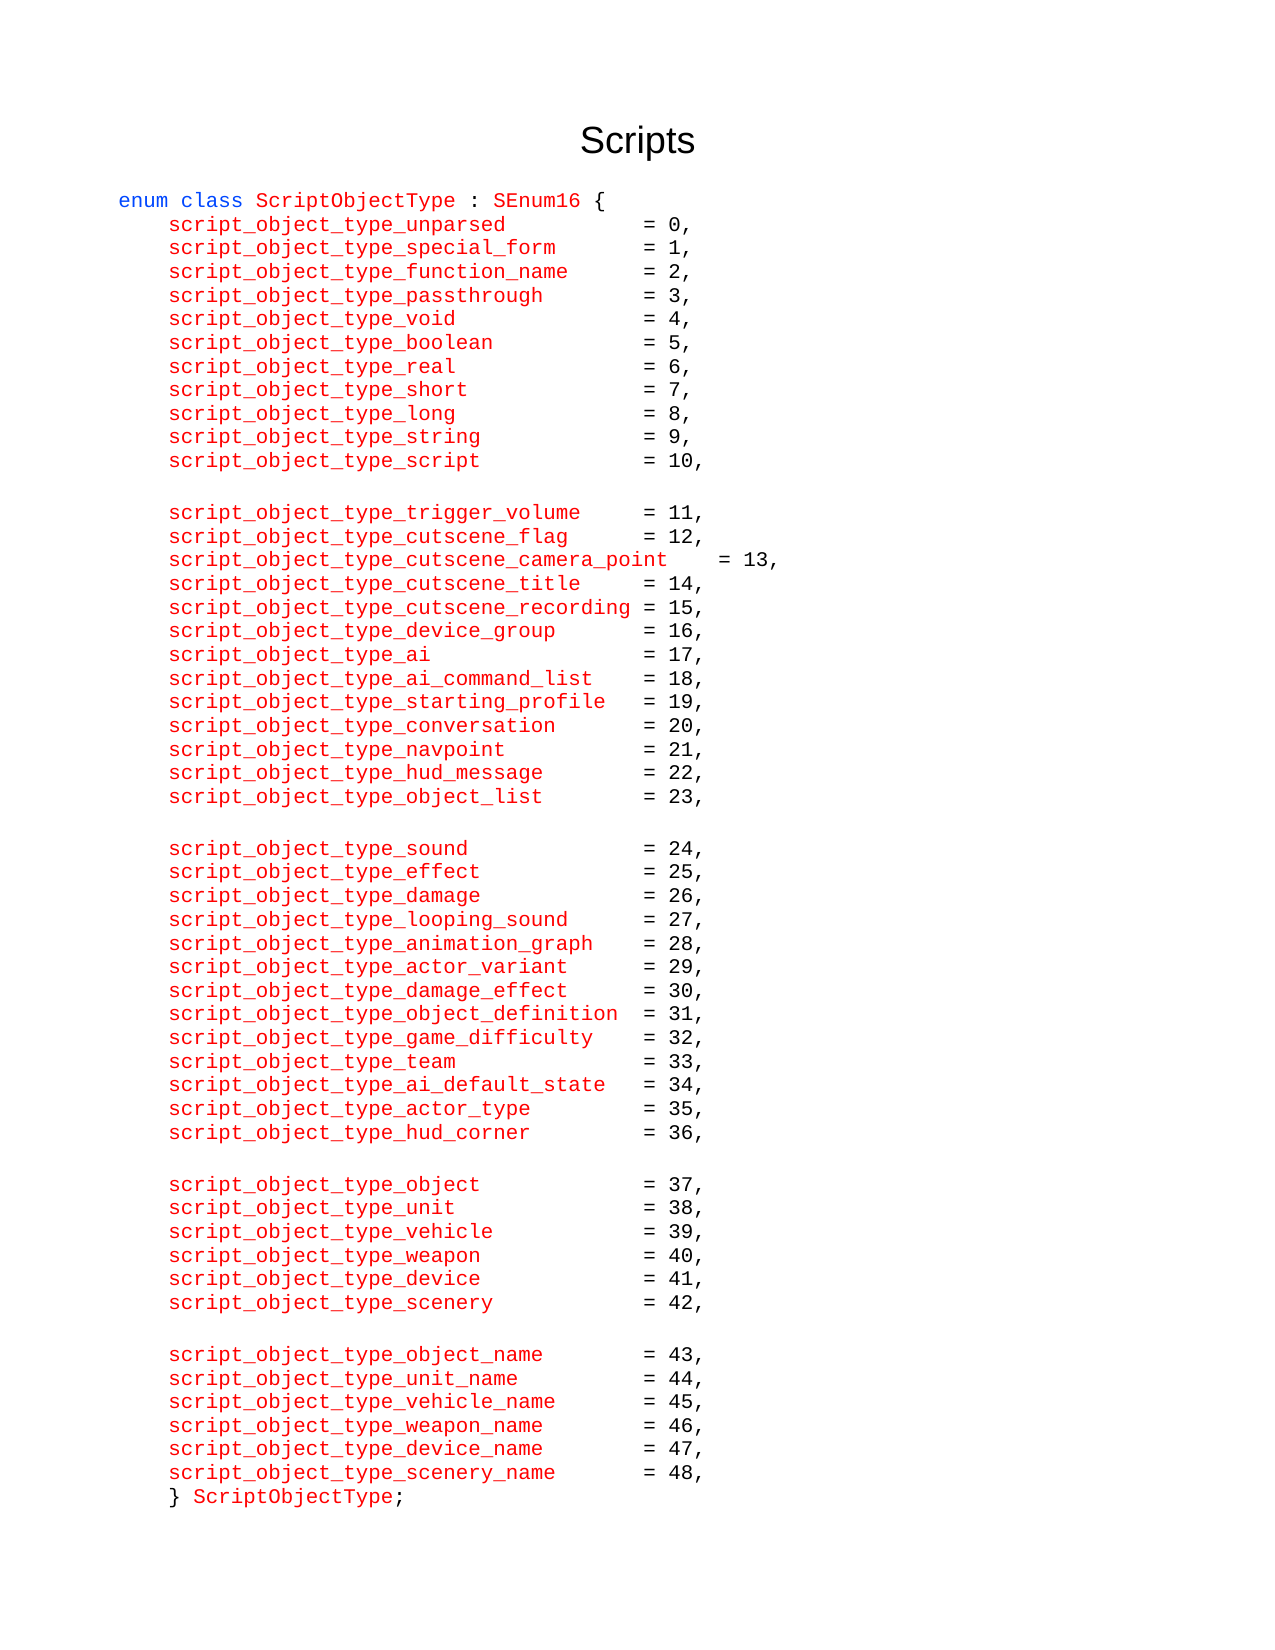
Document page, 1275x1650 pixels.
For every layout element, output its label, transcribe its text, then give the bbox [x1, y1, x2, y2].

text script_object_type_actor_variant = 29, [118, 956, 1157, 980]
text script_object_type_unit_name = 44, [118, 1367, 1157, 1391]
text script_object_type_ai_default_state = 34, [118, 1074, 1157, 1098]
text Scripts [118, 118, 1157, 162]
text script_object_type_team = 33, [118, 1051, 1157, 1074]
text script_object_type_scenery_name = 48, } ScriptObjectType; [118, 1462, 1157, 1509]
text script_object_type_unit = 38, [118, 1197, 1157, 1221]
text script_object_type_ai_command_list = 18, [118, 668, 1157, 691]
text script_object_type_game_difficulty = 32, [118, 1027, 1157, 1051]
text script_object_type_passthrough = 3, [118, 285, 1157, 308]
text script_object_type_hud_corner = 36, [118, 1122, 1157, 1145]
text script_object_type_boolean = 5, [118, 332, 1157, 356]
text script_object_type_hud_message = 22, [118, 762, 1157, 786]
text script_object_type_trigger_volume = 11, [118, 502, 1157, 526]
text script_object_type_unparsed = 0, [118, 214, 1157, 237]
text script_object_type_damage_effect = 30, [118, 980, 1157, 1003]
text script_object_type_effect = 25, [118, 862, 1157, 885]
text script_object_type_scenery = 42, [118, 1292, 1157, 1316]
text script_object_type_conversation = 20, [118, 715, 1157, 739]
text script_object_type_cutscene_title = 14, [118, 573, 1157, 597]
text script_object_type_cutscene_camera_point = 13, [118, 549, 1157, 573]
text script_object_type_cutscene_flag = 12, [118, 526, 1157, 549]
text enum class ScriptObjectType : SEnum16 { [118, 190, 1157, 214]
text script_object_type_vehicle_name = 45, [118, 1391, 1157, 1415]
text script_object_type_device = 41, [118, 1268, 1157, 1292]
text script_object_type_function_name = 2, [118, 261, 1157, 285]
text script_object_type_long = 8, [118, 403, 1157, 427]
text script_object_type_object_name = 43, [118, 1344, 1157, 1367]
text script_object_type_device_name = 47, [118, 1438, 1157, 1462]
text script_object_type_device_group = 16, [118, 620, 1157, 644]
text script_object_type_navpoint = 21, [118, 739, 1157, 762]
text script_object_type_starting_profile = 19, [118, 691, 1157, 715]
text script_object_type_actor_type = 35, [118, 1098, 1157, 1122]
text script_object_type_object = 37, [118, 1174, 1157, 1197]
text script_object_type_special_form = 1, [118, 237, 1157, 261]
text script_object_type_weapon_name = 46, [118, 1415, 1157, 1438]
text script_object_type_real = 6, [118, 356, 1157, 379]
text script_object_type_looping_sound = 27, [118, 909, 1157, 932]
text script_object_type_script = 10, [118, 450, 1157, 474]
text script_object_type_void = 4, [118, 308, 1157, 332]
text script_object_type_ai = 17, [118, 644, 1157, 668]
text script_object_type_vehicle = 39, [118, 1221, 1157, 1244]
text script_object_type_object_definition = 31, [118, 1003, 1157, 1027]
text script_object_type_string = 9, [118, 427, 1157, 450]
text script_object_type_damage = 26, [118, 885, 1157, 909]
text script_object_type_cutscene_recording = 15, [118, 597, 1157, 620]
text script_object_type_animation_graph = 28, [118, 932, 1157, 956]
text script_object_type_sound = 24, [118, 838, 1157, 862]
text script_object_type_short = 7, [118, 379, 1157, 403]
text script_object_type_weapon = 40, [118, 1244, 1157, 1268]
text script_object_type_object_list = 23, [118, 786, 1157, 809]
